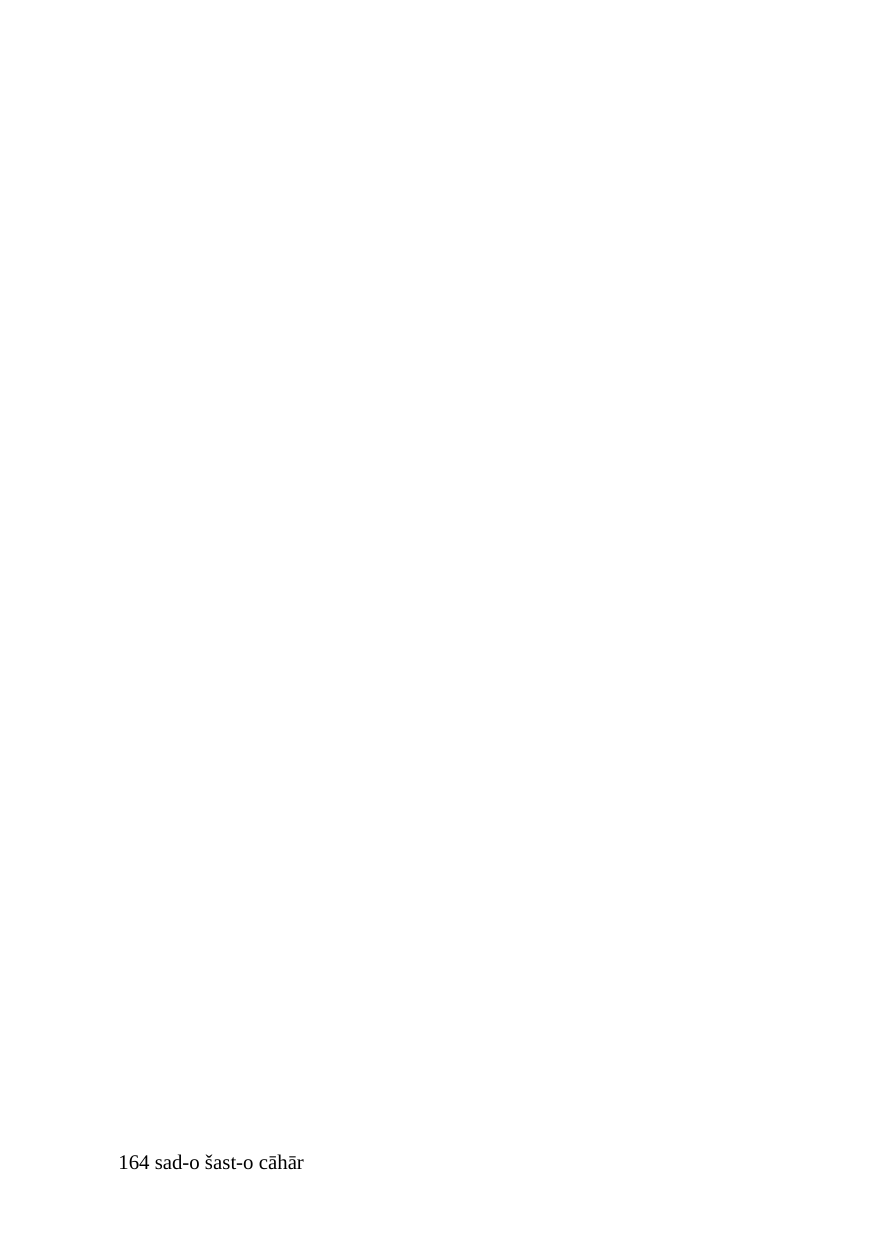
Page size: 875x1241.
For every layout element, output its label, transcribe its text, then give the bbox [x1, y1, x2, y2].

text 164 sad-o šast-o cāhār [118, 1150, 756, 1174]
